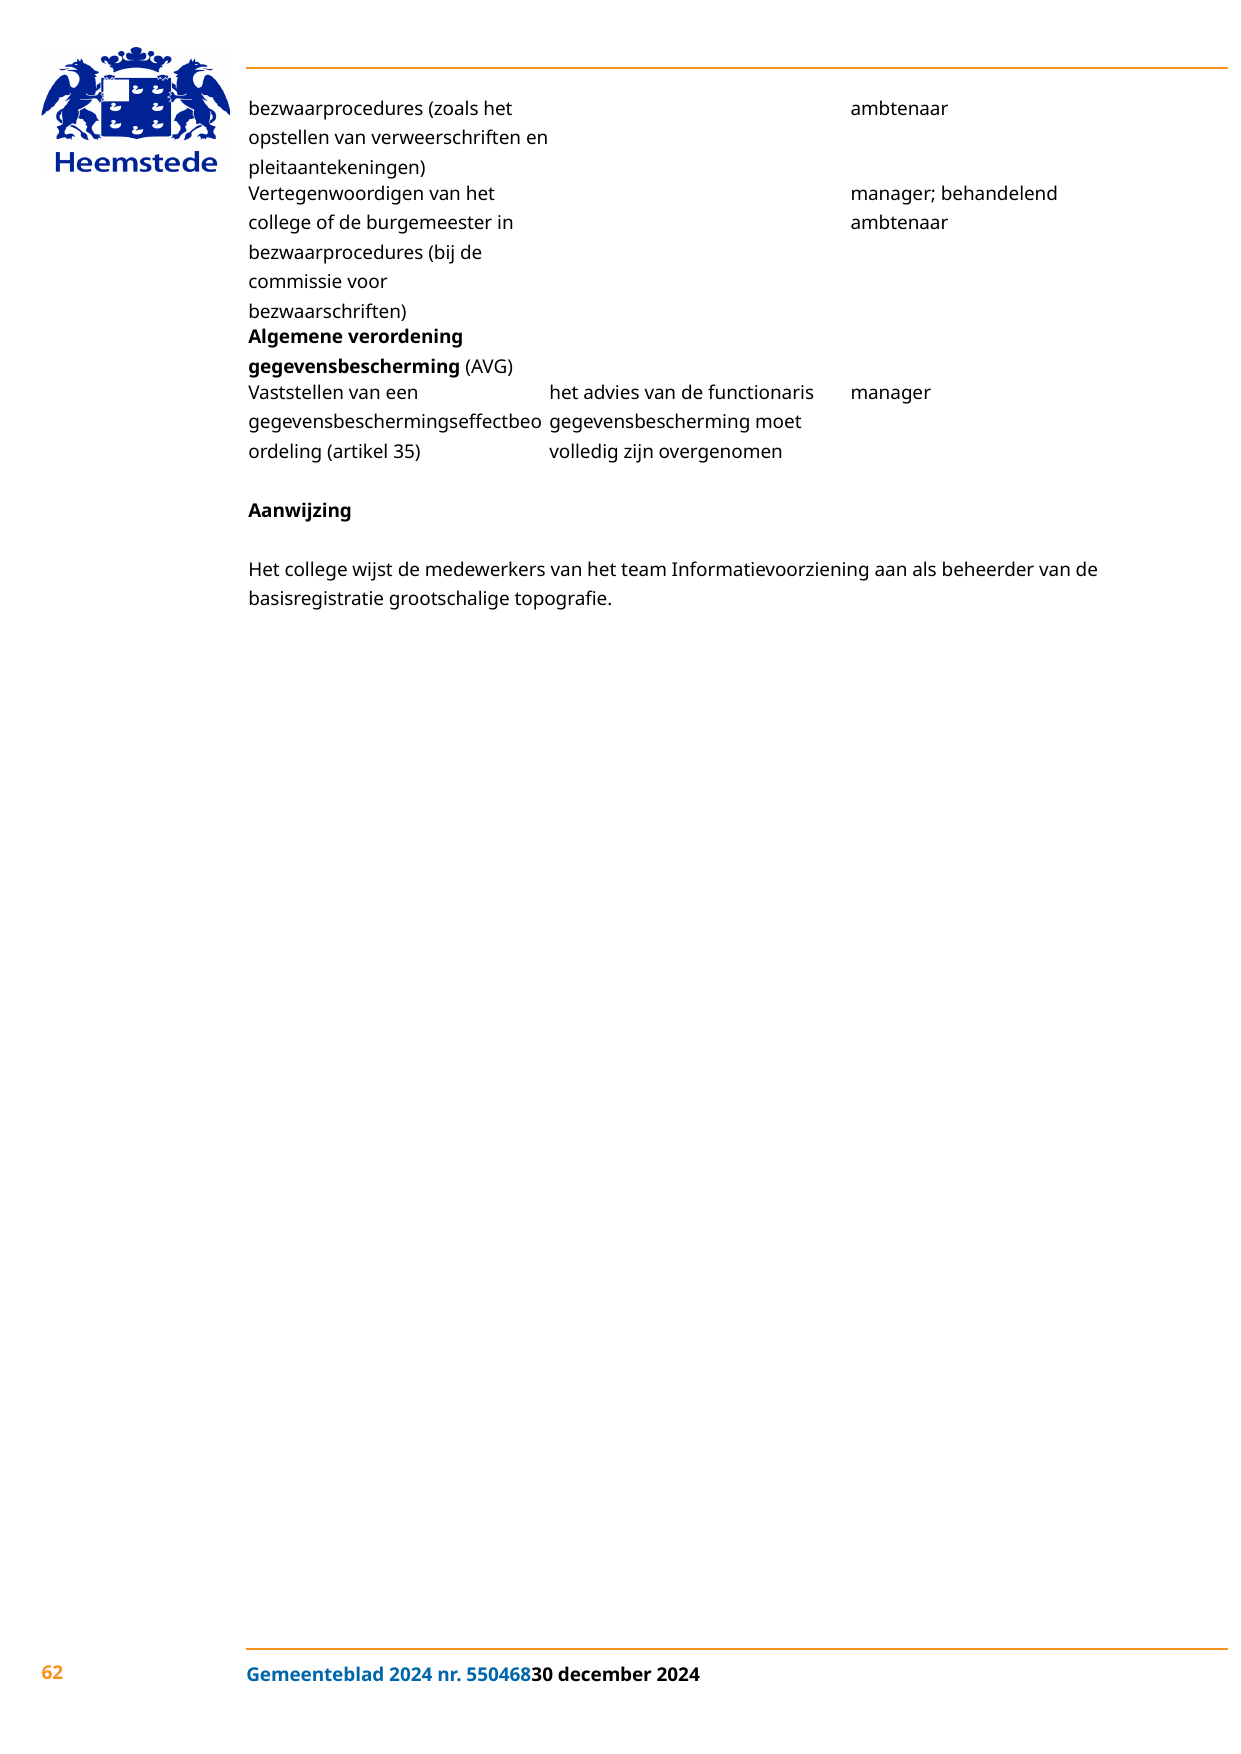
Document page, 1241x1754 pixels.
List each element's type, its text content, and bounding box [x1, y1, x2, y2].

table_cell [549, 95, 850, 180]
table_cell manager [850, 379, 1152, 464]
table_cell bezwaarprocedures (zoals het opstellen van verweerschriften en pleitaantekeningen) [248, 95, 549, 180]
picture [41, 47, 231, 172]
table_cell [850, 324, 1152, 379]
table_cell [549, 180, 850, 324]
table_cell manager; behandelend ambtenaar [850, 180, 1152, 324]
table_cell Vaststellen van een gegevensbeschermingseffectbeoordeling (artikel 35) [248, 379, 549, 464]
text Het college wijst de medewerkers van het team Informatievoorziening aan als beheerder van de basisregistratie grootschalige topografie. [248, 556, 1152, 611]
table_cell Vertegenwoordigen van het college of de burgemeester in bezwaarprocedures (bij de commissie voor bezwaarschriften) [248, 180, 549, 324]
table_cell ambtenaar [850, 95, 1152, 180]
table_cell het advies van de functionaris gegevensbescherming moet volledig zijn overgenomen [549, 379, 850, 464]
table_cell Algemene verordening gegevensbescherming (AVG) [248, 324, 549, 379]
text Aanwijzing [248, 497, 1152, 522]
table_cell [549, 324, 850, 379]
